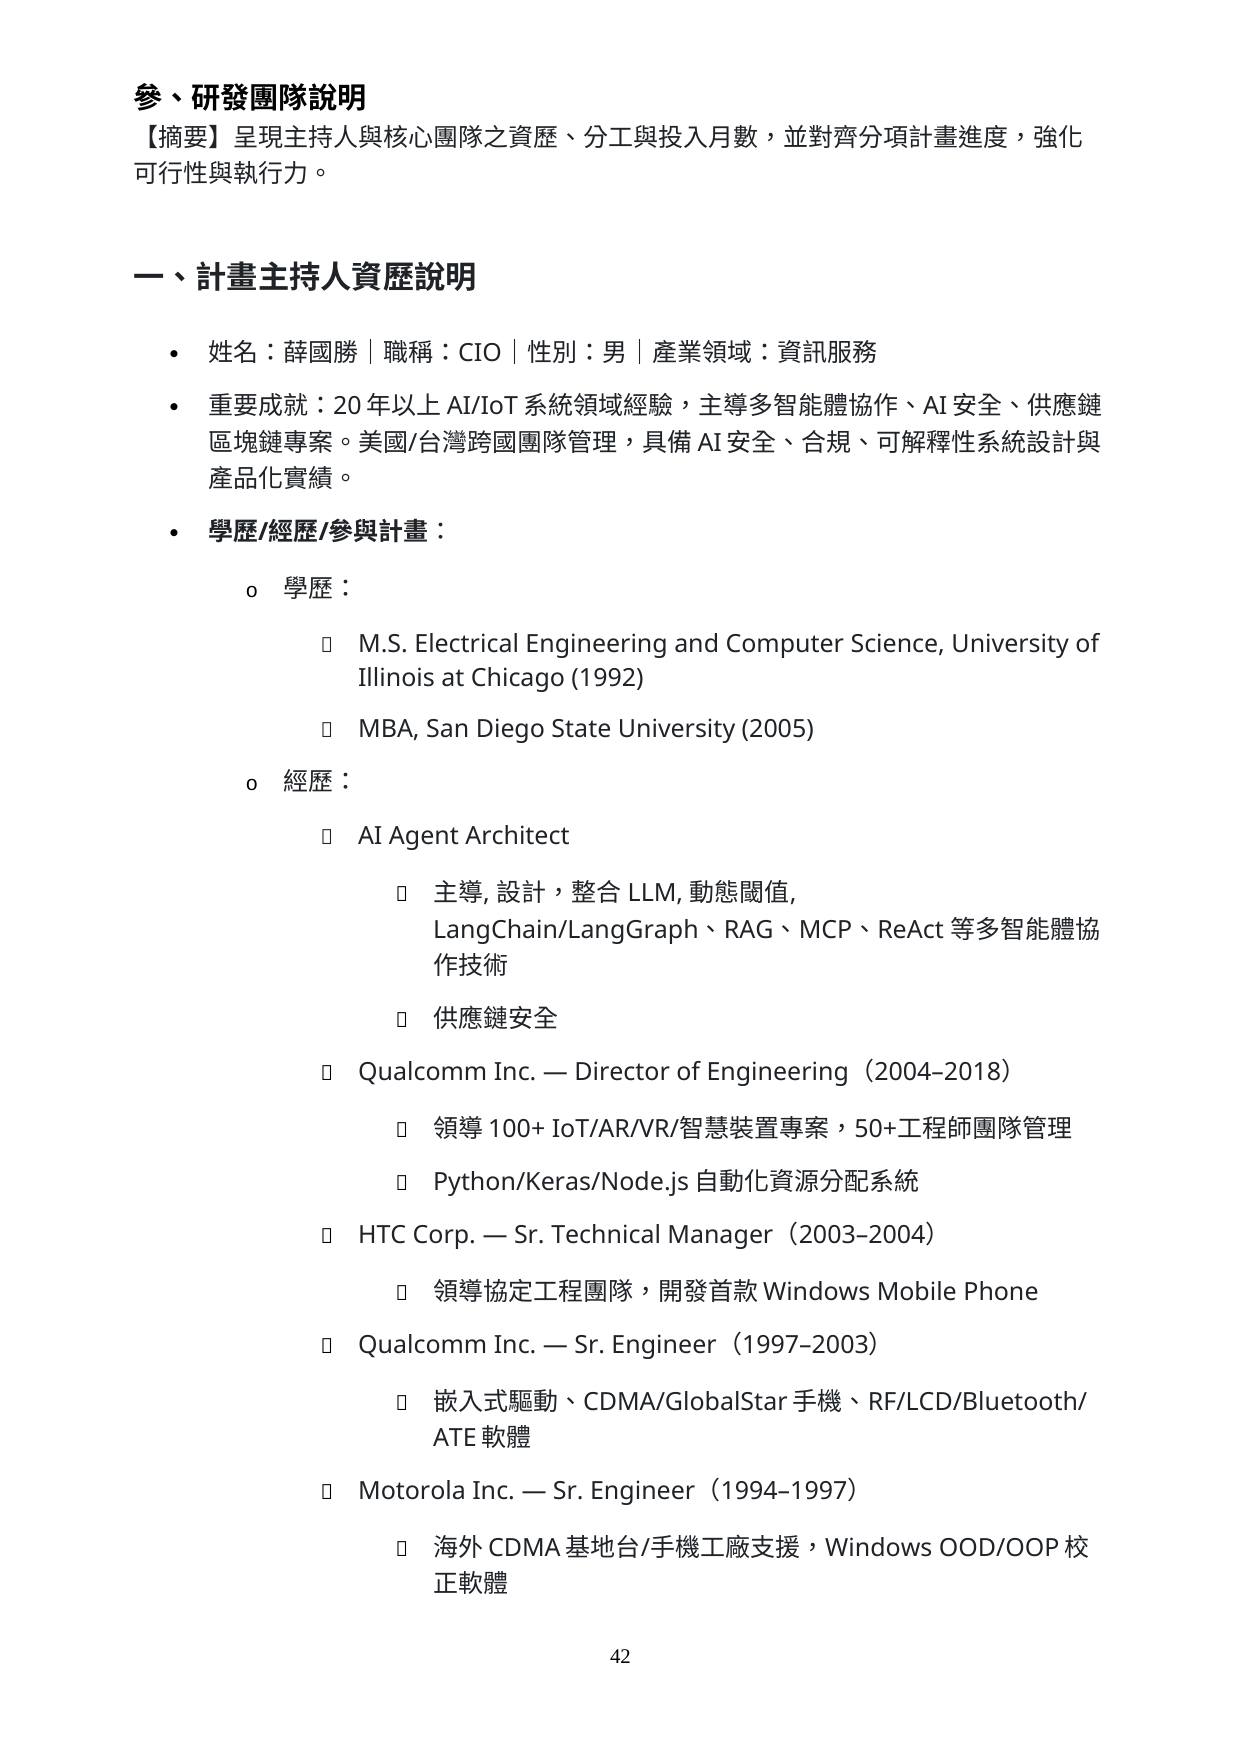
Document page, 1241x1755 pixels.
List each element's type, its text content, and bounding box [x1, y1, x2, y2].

list 領導100+ IoT/AR/VR/智慧裝置專案，50+工程師團隊管理 [395, 1108, 1107, 1144]
list Qualcomm Inc. — Sr. Engineer（1997–2003） [320, 1324, 1107, 1360]
list 領導協定工程團隊，開發首款Windows Mobile Phone [395, 1271, 1107, 1307]
list 供應鏈安全 [395, 998, 1107, 1034]
list HTC Corp. — Sr. Technical Manager（2003–2004） [320, 1214, 1107, 1250]
text 【摘要】呈現主持人與核心團隊之資歷、分工與投入月數，並對齊分項計畫進度，強化可行性與執行力。 [133, 117, 1107, 190]
list Qualcomm Inc. — Director of Engineering（2004–2018） [320, 1051, 1107, 1087]
text 參、研發團隊說明 [133, 75, 1107, 117]
list M.S. Electrical Engineering and Computer Science, University of Illinois at Chicago (1992) [320, 625, 1107, 693]
list 嵌入式驅動、CDMA/GlobalStar手機、RF/LCD/Bluetooth/ATE軟體 [395, 1381, 1107, 1454]
list Motorola Inc. — Sr. Engineer（1994–1997） [320, 1470, 1107, 1507]
list Python/Keras/Node.js自動化資源分配系統 [395, 1161, 1107, 1197]
list 學歷/經歷/參與計畫： [170, 511, 1107, 547]
list AI Agent Architect [320, 818, 1107, 852]
list 海外CDMA基地台/手機工廠支援，Windows OOD/OOP校正軟體 [395, 1527, 1107, 1600]
subtitle 一、計畫主持人資歷說明 [133, 252, 1107, 297]
list 姓名：薛國勝｜職稱：CIO｜性別：男｜產業領域：資訊服務 [170, 333, 1107, 369]
list 重要成就：20年以上AI/IoT系統領域經驗，主導多智能體協作、AI安全、供應鏈區塊鏈專案。美國/台灣跨國團隊管理，具備AI安全、合規、可解釋性系統設計與產品化實績。 [170, 386, 1107, 494]
list 主導, 設計，整合 LLM, 動態閾值, LangChain/LangGraph、RAG、MCP、ReAct 等多智能體協作技術 [395, 873, 1107, 982]
list 學歷： [245, 568, 1107, 604]
list 經歷： [245, 761, 1107, 797]
list MBA, San Diego State University (2005) [320, 710, 1107, 744]
